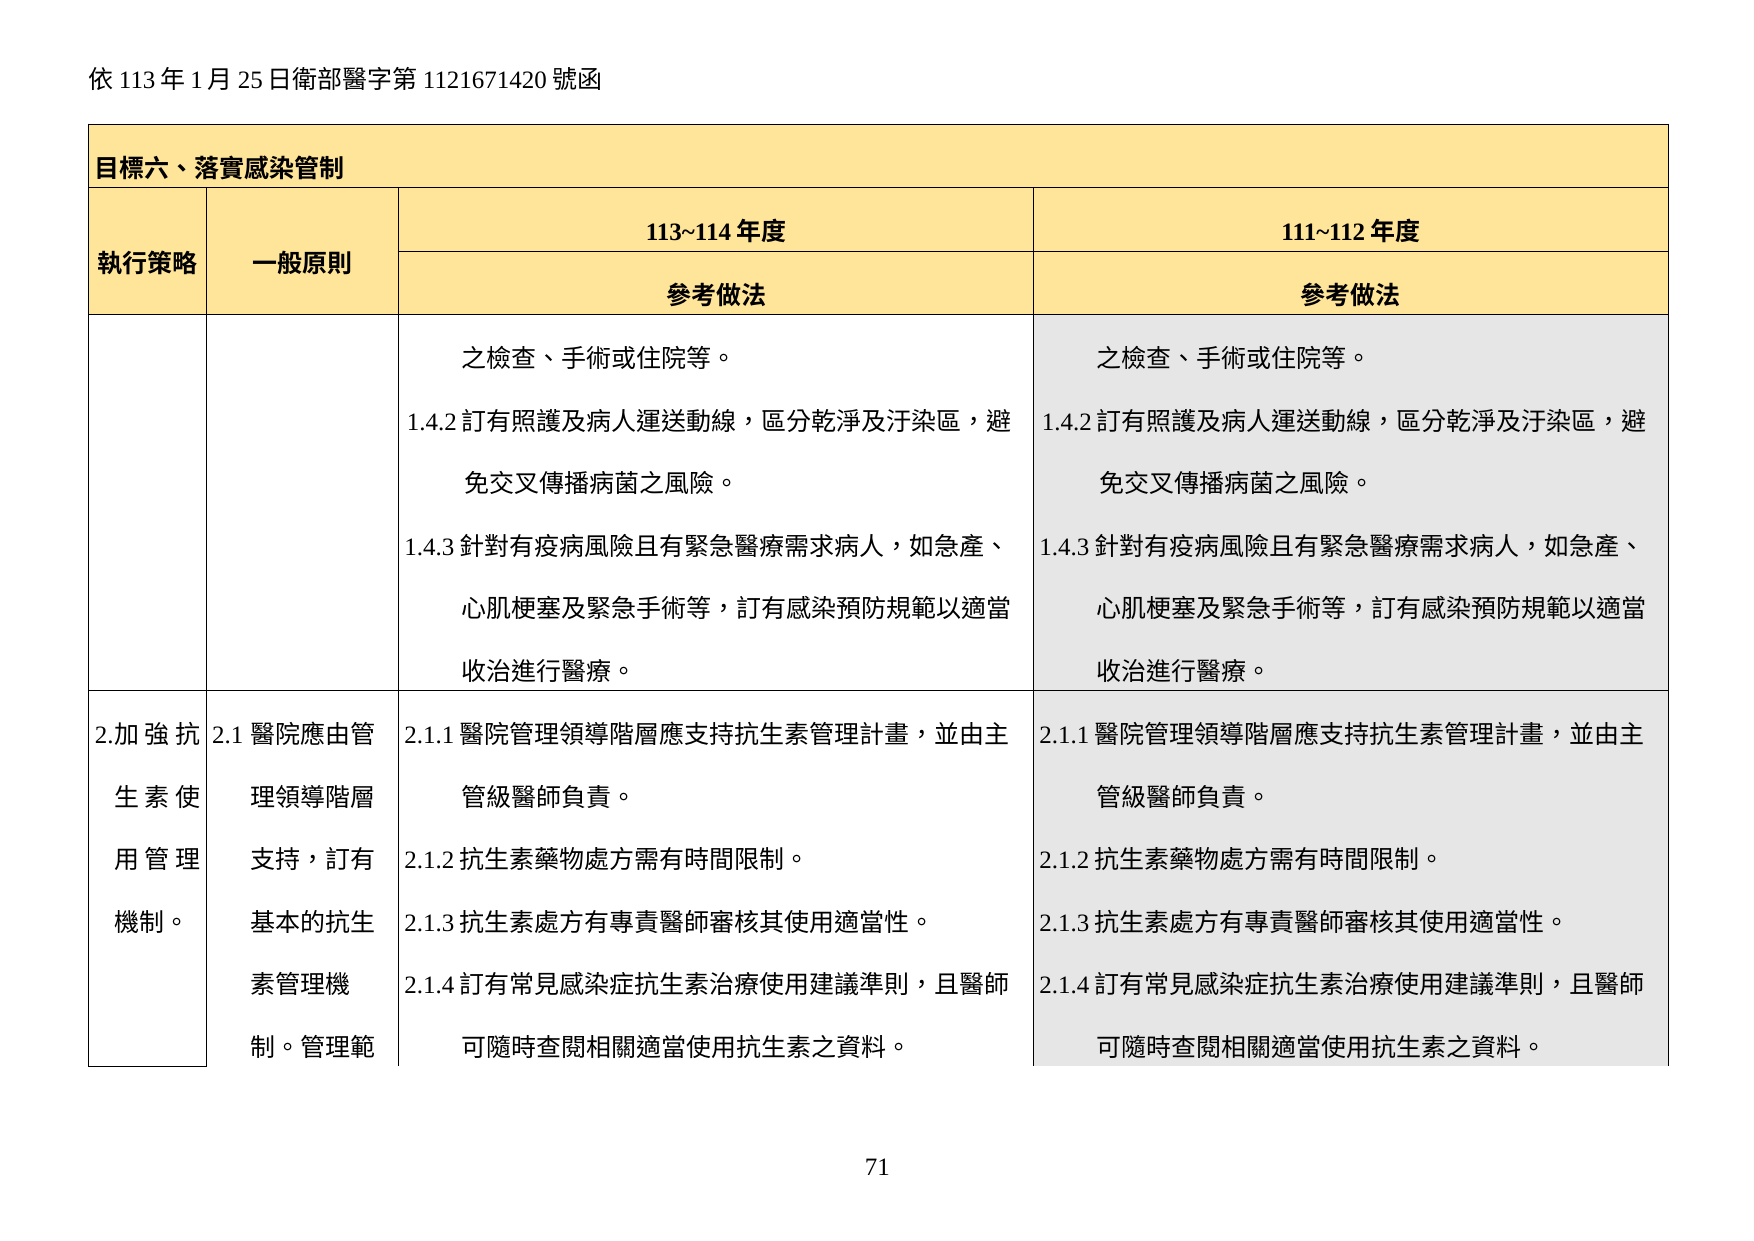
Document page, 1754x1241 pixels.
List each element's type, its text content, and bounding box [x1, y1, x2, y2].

table_cell [89, 315, 206, 690]
table_cell 111~112年度 [1034, 188, 1668, 251]
table_cell 之檢查、手術或住院等。 1.4.2訂有照護及病人運送動線，區分乾淨及汙染區，避免交叉傳播病菌之風險。 1.4.3針對有疫病風險且有緊急醫療需求病人，如急產、心肌梗塞及緊急手術等，訂有感染預防規範以適當收治進行醫療。 [1034, 315, 1668, 690]
table_cell 參考做法 [399, 252, 1033, 314]
table_cell [207, 315, 398, 690]
table_cell 執行策略 [89, 188, 206, 314]
table_cell 2.1.1醫院管理領導階層應支持抗生素管理計畫，並由主管級醫師負責。 2.1.2抗生素藥物處方需有時間限制。 2.1.3抗生素處方有專責醫師審核其使用適當性。 2.1.4訂有常見感染症抗生素治療使用建議準則，且醫師可隨時查閱相關適當使用抗生素之資料。 [1034, 691, 1668, 1066]
table_cell 加強抗生素使用管理機制。 [89, 691, 206, 1066]
table_cell 113~114年度 [399, 188, 1033, 251]
table_cell 一般原則 [207, 188, 398, 314]
table_cell 之檢查、手術或住院等。 1.4.2訂有照護及病人運送動線，區分乾淨及汙染區，避免交叉傳播病菌之風險。 1.4.3針對有疫病風險且有緊急醫療需求病人，如急產、心肌梗塞及緊急手術等，訂有感染預防規範以適當收治進行醫療。 [399, 315, 1033, 690]
table_cell 參考做法 [1034, 252, 1668, 314]
table_header 目標六、落實感染管制 [89, 125, 1668, 187]
table_cell 醫院應由管理領導階層支持，訂有基本的抗生素管理機制。管理範 [207, 691, 398, 1066]
table_cell 2.1.1醫院管理領導階層應支持抗生素管理計畫，並由主管級醫師負責。 2.1.2抗生素藥物處方需有時間限制。 2.1.3抗生素處方有專責醫師審核其使用適當性。 2.1.4訂有常見感染症抗生素治療使用建議準則，且醫師可隨時查閱相關適當使用抗生素之資料。 [399, 691, 1033, 1066]
